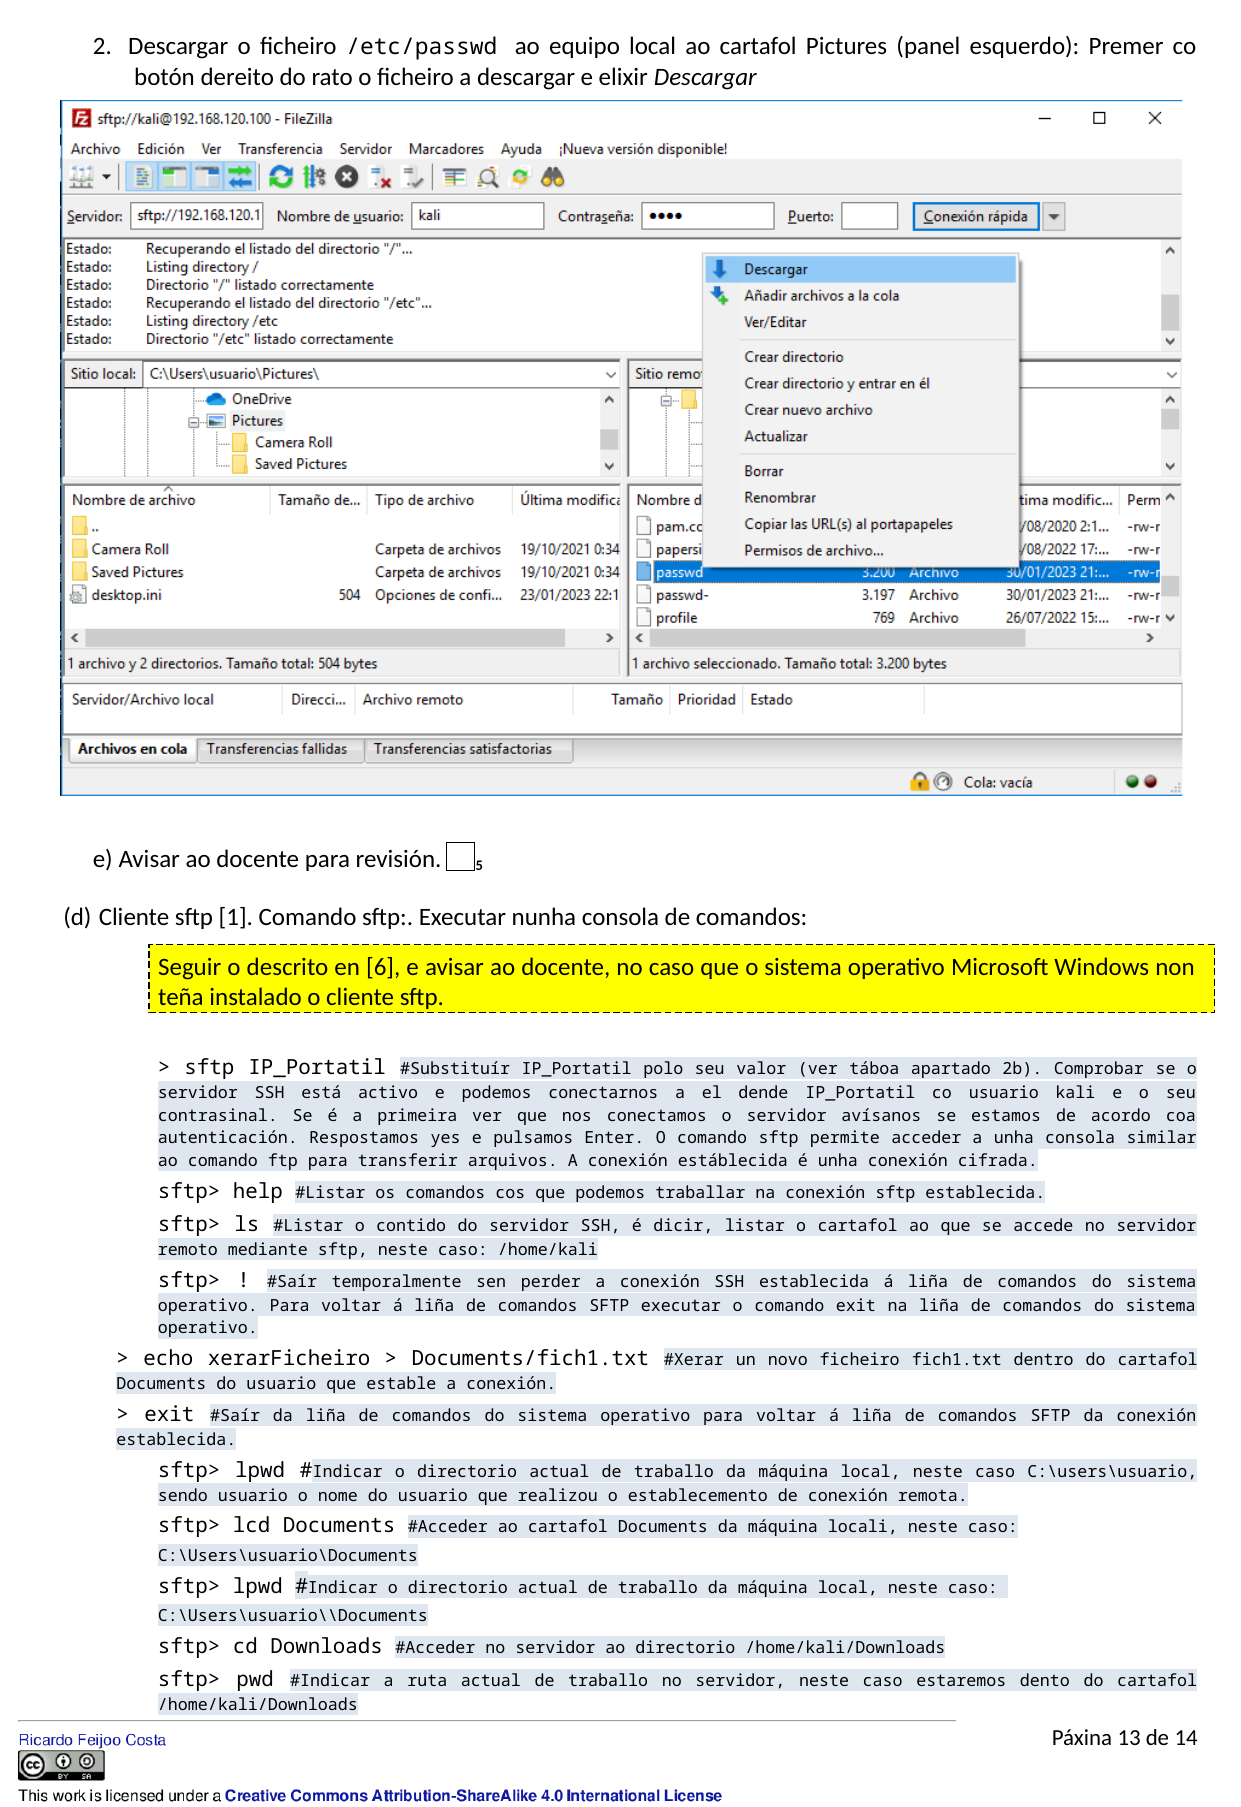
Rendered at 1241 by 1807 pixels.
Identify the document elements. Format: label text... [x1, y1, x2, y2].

list Seguir o descrito en [6], e avisar ao docente, no caso que o sistema operativo Microsoft Windows non teña instalado o cliente sftp. [120, 951, 1197, 1012]
text e) Avisar ao docente para revisión. 5 [93, 843, 1197, 874]
list C:\Users\usuario\Documents [122, 1543, 1197, 1566]
picture [60, 100, 1183, 796]
list sftp> ls #Listar o contido do servidor SSH, é dicir, listar o cartafol ao que se accede no servidor remoto mediante sftp, neste caso: /home/kali [122, 1209, 1197, 1260]
list sftp> lcd Documents #Acceder ao cartafol Documents da máquina locali, neste caso: [122, 1510, 1197, 1539]
list sftp> help #Listar os comandos cos que podemos traballar na conexión sftp establecida. [122, 1176, 1197, 1204]
picture [8, 1715, 957, 1806]
list > sftp IP_Portatil #Substituír IP_Portatil polo seu valor (ver táboa apartado 2b). Comprobar se o servidor SSH está activo e podemos conectarnos a el dende IP_Portatil co usuario kali e o seu contrasinal. Se é a primeira ver que nos conectamos o servidor avísanos se estamos de acordo coa autenticación. Respostamos yes e pulsamos Enter. O comando sftp permite acceder a unha consola similar ao comando ftp para transferir arquivos. A conexión estáblecida é unha conexión cifrada. [122, 1052, 1197, 1171]
list C:\Users\usuario\\Documents [122, 1604, 1197, 1626]
list Descargar o ficheiro /etc/passwd ao equipo local ao cartafol Pictures (panel esquerdo): Premer co botón dereito do rato o ficheiro a descargar e elixir Descargar [93, 30, 1197, 92]
list sftp> ! #Saír temporalmente sen perder a conexión SSH establecida á liña de comandos do sistema operativo. Para voltar á liña de comandos SFTP executar o comando exit na liña de comandos do sistema operativo. [122, 1265, 1197, 1339]
list sftp> pwd #Indicar a ruta actual de traballo no servidor, neste caso estaremos dento do cartafol /home/kali/Downloads [122, 1664, 1197, 1715]
list sftp> cd Downloads #Acceder no servidor ao directorio /home/kali/Downloads [122, 1631, 1197, 1659]
list sftp> lpwd #Indicar o directorio actual de traballo da máquina local, neste caso C:\users\usuario, sendo usuario o nome do usuario que realizou o establecemento de conexión remota. [122, 1455, 1197, 1506]
list sftp> lpwd #Indicar o directorio actual de traballo da máquina local, neste caso: [122, 1571, 1197, 1599]
list > exit #Saír da liña de comandos do sistema operativo para voltar á liña de comandos SFTP da conexión establecida. [81, 1399, 1197, 1450]
list Cliente sftp [1]. Comando sftp:. Executar nunha consola de comandos: [63, 901, 1197, 932]
list > echo xerarFicheiro > Documents/fich1.txt #Xerar un novo ficheiro fich1.txt dentro do cartafol Documents do usuario que estable a conexión. [81, 1343, 1197, 1394]
